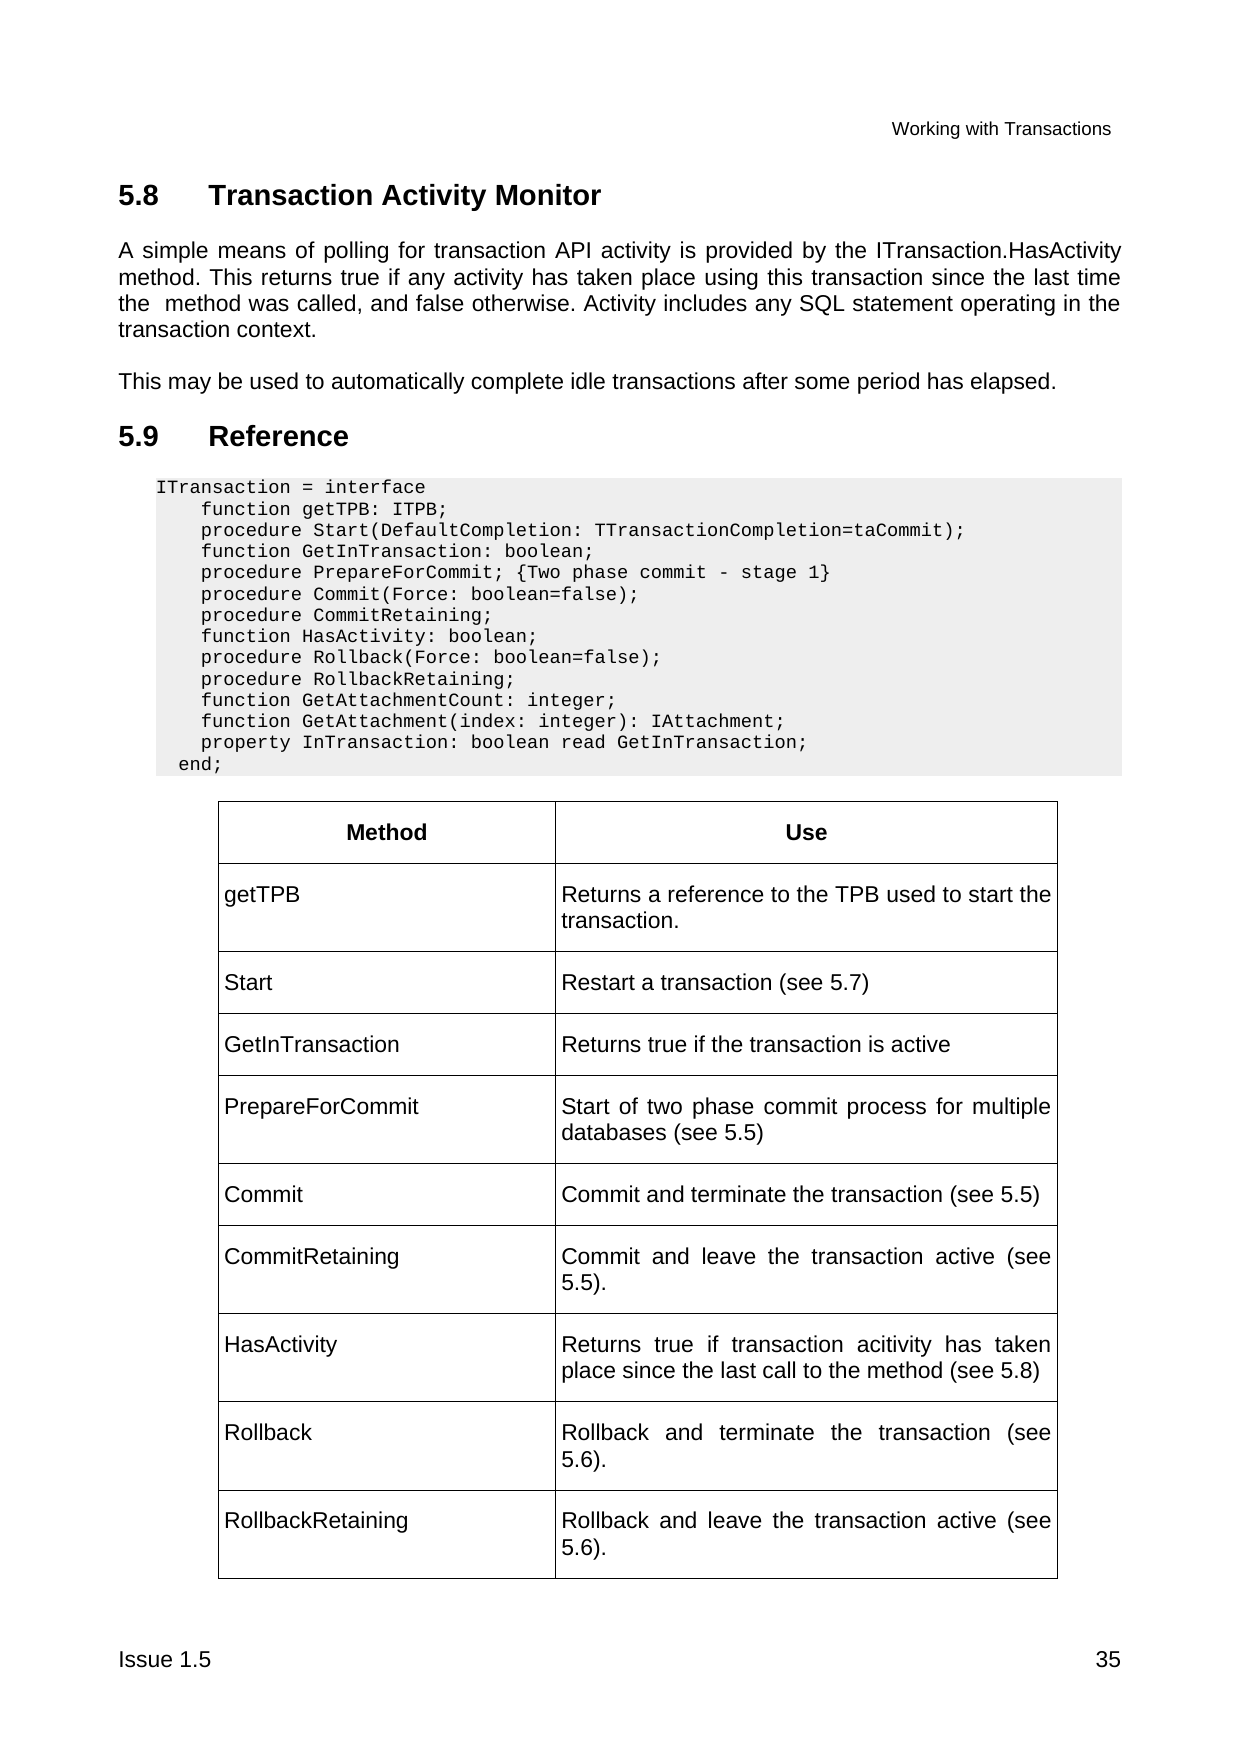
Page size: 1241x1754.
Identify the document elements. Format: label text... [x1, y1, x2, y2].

table_cell Returns true if transaction acitivity has taken place since the last call to the method (see 5.8) [556, 1314, 1057, 1401]
table_cell getTPB [219, 864, 555, 951]
subtitle Reference [118, 419, 1122, 452]
text This may be used to automatically complete idle transactions after some period has elapsed. [118, 368, 1122, 394]
table_cell Rollback [219, 1402, 555, 1490]
text function GetAttachment(index: integer): IAttachment; [156, 712, 1122, 733]
table_cell Restart a transaction (see 5.7) [556, 952, 1057, 1013]
text ITransaction = interface [156, 478, 1122, 499]
table_cell GetInTransaction [219, 1014, 555, 1075]
text property InTransaction: boolean read GetInTransaction; [156, 733, 1122, 754]
text function GetAttachmentCount: integer; [156, 691, 1122, 712]
text function HasActivity: boolean; [156, 627, 1122, 648]
table_cell Returns a reference to the TPB used to start the transaction. [556, 864, 1057, 951]
text end; [156, 754, 1122, 776]
table_cell Returns true if the transaction is active [556, 1014, 1057, 1075]
subtitle Transaction Activity Monitor [118, 178, 1122, 212]
text procedure Commit(Force: boolean=false); [156, 584, 1122, 606]
table_cell HasActivity [219, 1314, 555, 1401]
table_cell Commit and leave the transaction active (see 5.5). [556, 1226, 1057, 1313]
table_header Method [219, 802, 555, 863]
table_cell Commit [219, 1164, 555, 1225]
table_cell Rollback and leave the transaction active (see 5.6). [556, 1491, 1057, 1578]
text function GetInTransaction: boolean; [156, 542, 1122, 563]
text function getTPB: ITPB; [156, 499, 1122, 521]
table_cell CommitRetaining [219, 1226, 555, 1313]
table_cell Commit and terminate the transaction (see 5.5) [556, 1164, 1057, 1225]
text procedure Start(DefaultCompletion: TTransactionCompletion=taCommit); [156, 521, 1122, 542]
table_cell Start [219, 952, 555, 1013]
table_cell Rollback and terminate the transaction (see 5.6). [556, 1402, 1057, 1490]
text procedure Rollback(Force: boolean=false); [156, 648, 1122, 669]
table_cell Start of two phase commit process for multiple databases (see 5.5) [556, 1076, 1057, 1163]
text procedure PrepareForCommit; {Two phase commit - stage 1} [156, 563, 1122, 584]
text procedure CommitRetaining; [156, 606, 1122, 627]
table_cell PrepareForCommit [219, 1076, 555, 1163]
text A simple means of polling for transaction API activity is provided by the ITransaction.HasActivity method. This returns true if any activity has taken place using this transaction since the last time the method was called, and false otherwise. Activity includes any SQL statement operating in the transaction context. [118, 237, 1122, 343]
table_header Use [556, 802, 1057, 863]
text procedure RollbackRetaining; [156, 669, 1122, 691]
table_cell RollbackRetaining [219, 1491, 555, 1578]
